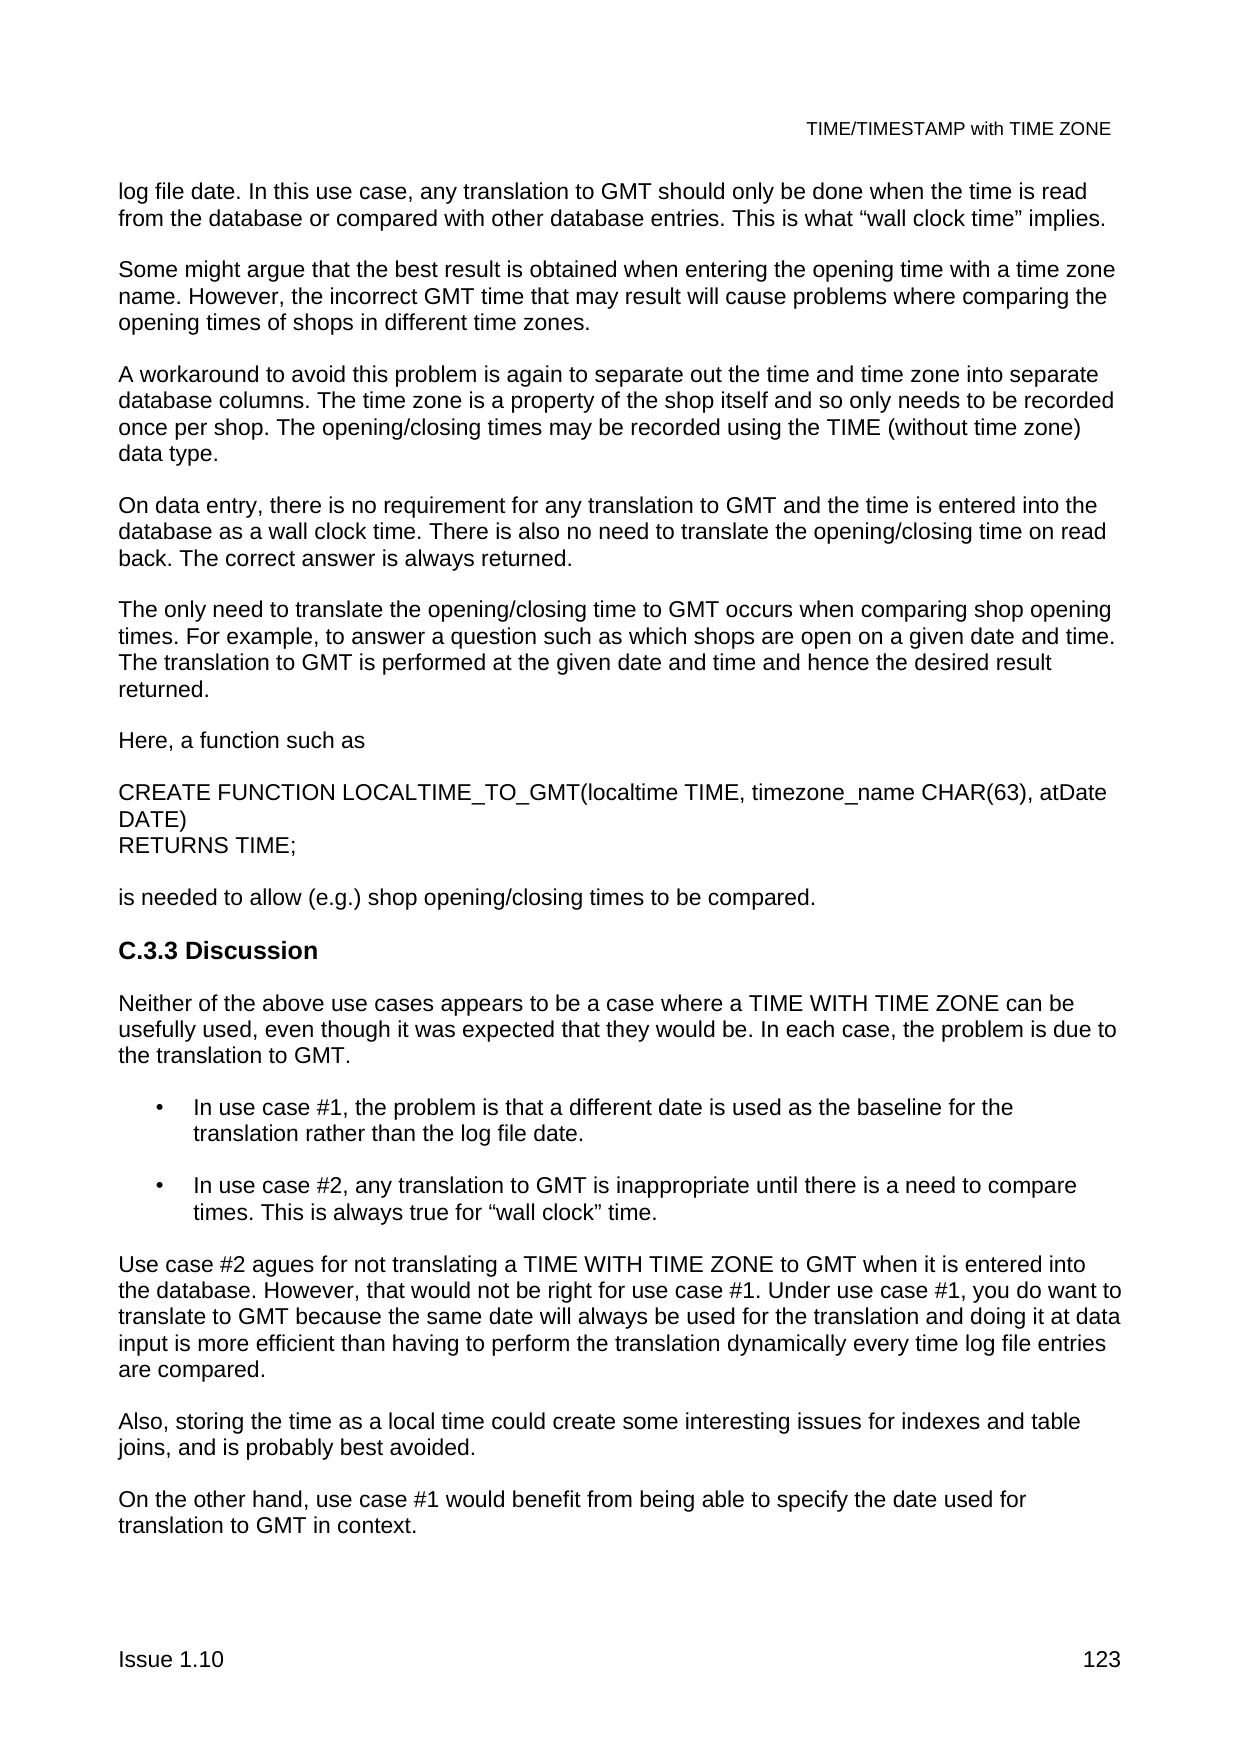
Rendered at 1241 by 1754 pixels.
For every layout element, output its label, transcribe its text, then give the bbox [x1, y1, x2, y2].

text The only need to translate the opening/closing time to GMT occurs when comparing shop opening times. For example, to answer a question such as which shops are open on a given date and time. The translation to GMT is performed at the given date and time and hence the desired result returned. [118, 596, 1122, 702]
list In use case #2, any translation to GMT is inappropriate until there is a need to compare times. This is always true for “wall clock” time. [156, 1172, 1122, 1225]
text Here, a function such as [118, 727, 1122, 754]
text log file date. In this use case, any translation to GMT should only be done when the time is read from the database or compared with other database entries. This is what “wall clock time” implies. [118, 178, 1122, 231]
subtitle Discussion [118, 936, 1122, 964]
text A workaround to avoid this problem is again to separate out the time and time zone into separate database columns. The time zone is a property of the shop itself and so only needs to be recorded once per shop. The opening/closing times may be recorded using the TIME (without time zone) data type. [118, 361, 1122, 466]
text Neither of the above use cases appears to be a case where a TIME WITH TIME ZONE can be usefully used, even though it was expected that they would be. In each case, the problem is due to the translation to GMT. [118, 989, 1122, 1068]
text CREATE FUNCTION LOCALTIME_TO_GMT(localtime TIME, timezone_name CHAR(63), atDate DATE) RETURNS TIME; [118, 779, 1122, 858]
text Also, storing the time as a local time could create some interesting issues for indexes and table joins, and is probably best avoided. [118, 1408, 1122, 1461]
text On the other hand, use case #1 would benefit from being able to specify the date used for translation to GMT in context. [118, 1486, 1122, 1539]
text Use case #2 agues for not translating a TIME WITH TIME ZONE to GMT when it is entered into the database. However, that would not be right for use case #1. Under use case #1, you do want to translate to GMT because the same date will always be used for the translation and doing it at data input is more efficient than having to perform the translation dynamically every time log file entries are compared. [118, 1251, 1122, 1382]
text Some might argue that the best result is obtained when entering the opening time with a time zone name. However, the incorrect GMT time that may result will cause problems where comparing the opening times of shops in different time zones. [118, 256, 1122, 335]
list In use case #1, the problem is that a different date is used as the baseline for the translation rather than the log file date. [156, 1094, 1122, 1147]
text On data entry, there is no requirement for any translation to GMT and the time is entered into the database as a wall clock time. There is also no need to translate the opening/closing time on read back. The correct answer is always returned. [118, 492, 1122, 571]
text is needed to allow (e.g.) shop opening/closing times to be compared. [118, 884, 1122, 910]
